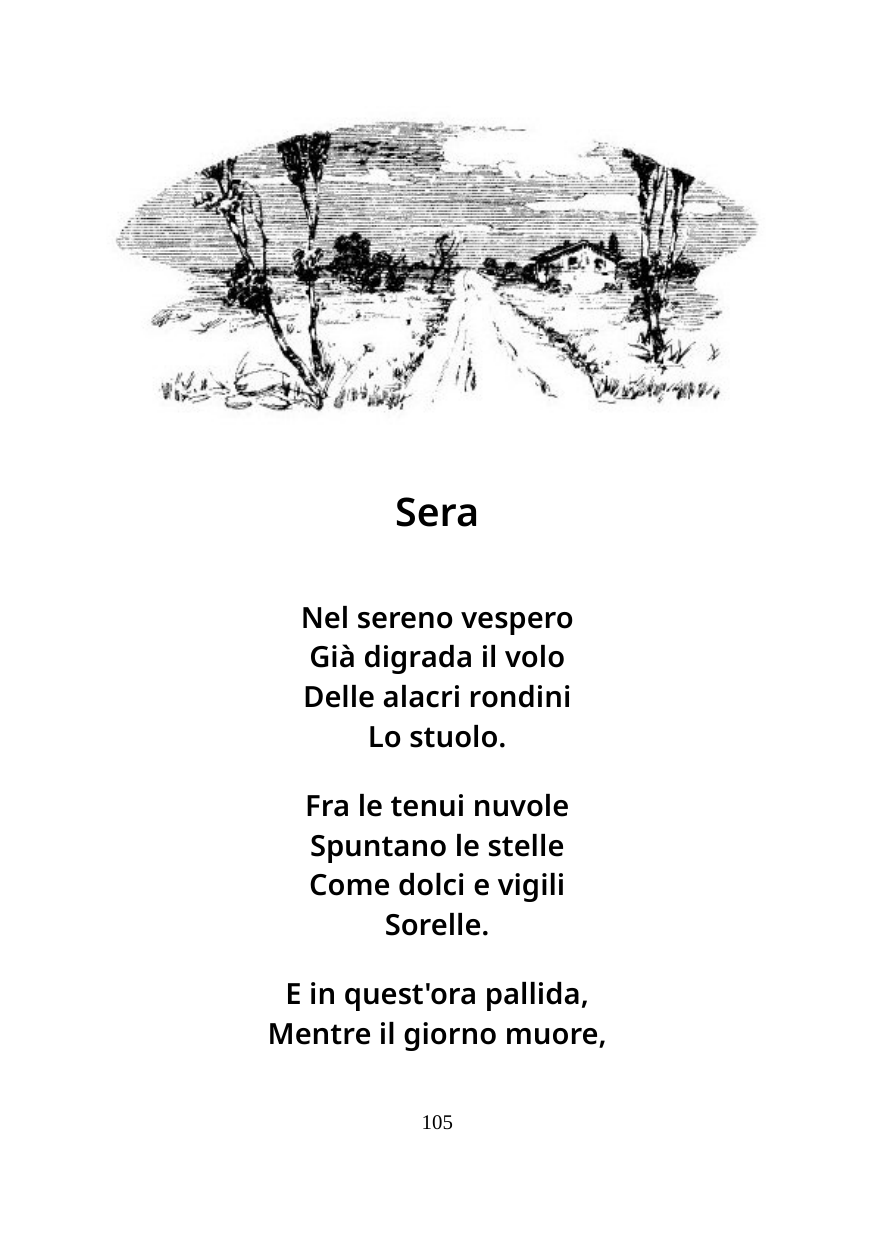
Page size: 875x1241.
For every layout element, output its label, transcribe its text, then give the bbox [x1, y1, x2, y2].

text E in quest'ora pallida, Mentre il giorno muore, [106, 973, 768, 1053]
subtitle Sera [106, 426, 768, 538]
text Nel sereno vespero Già digrada il volo Delle alacri rondini Lo stuolo. [106, 597, 768, 756]
picture [106, 106, 768, 426]
text Fra le tenui nuvole Spuntano le stelle Come dolci e vigili Sorelle. [106, 785, 768, 944]
